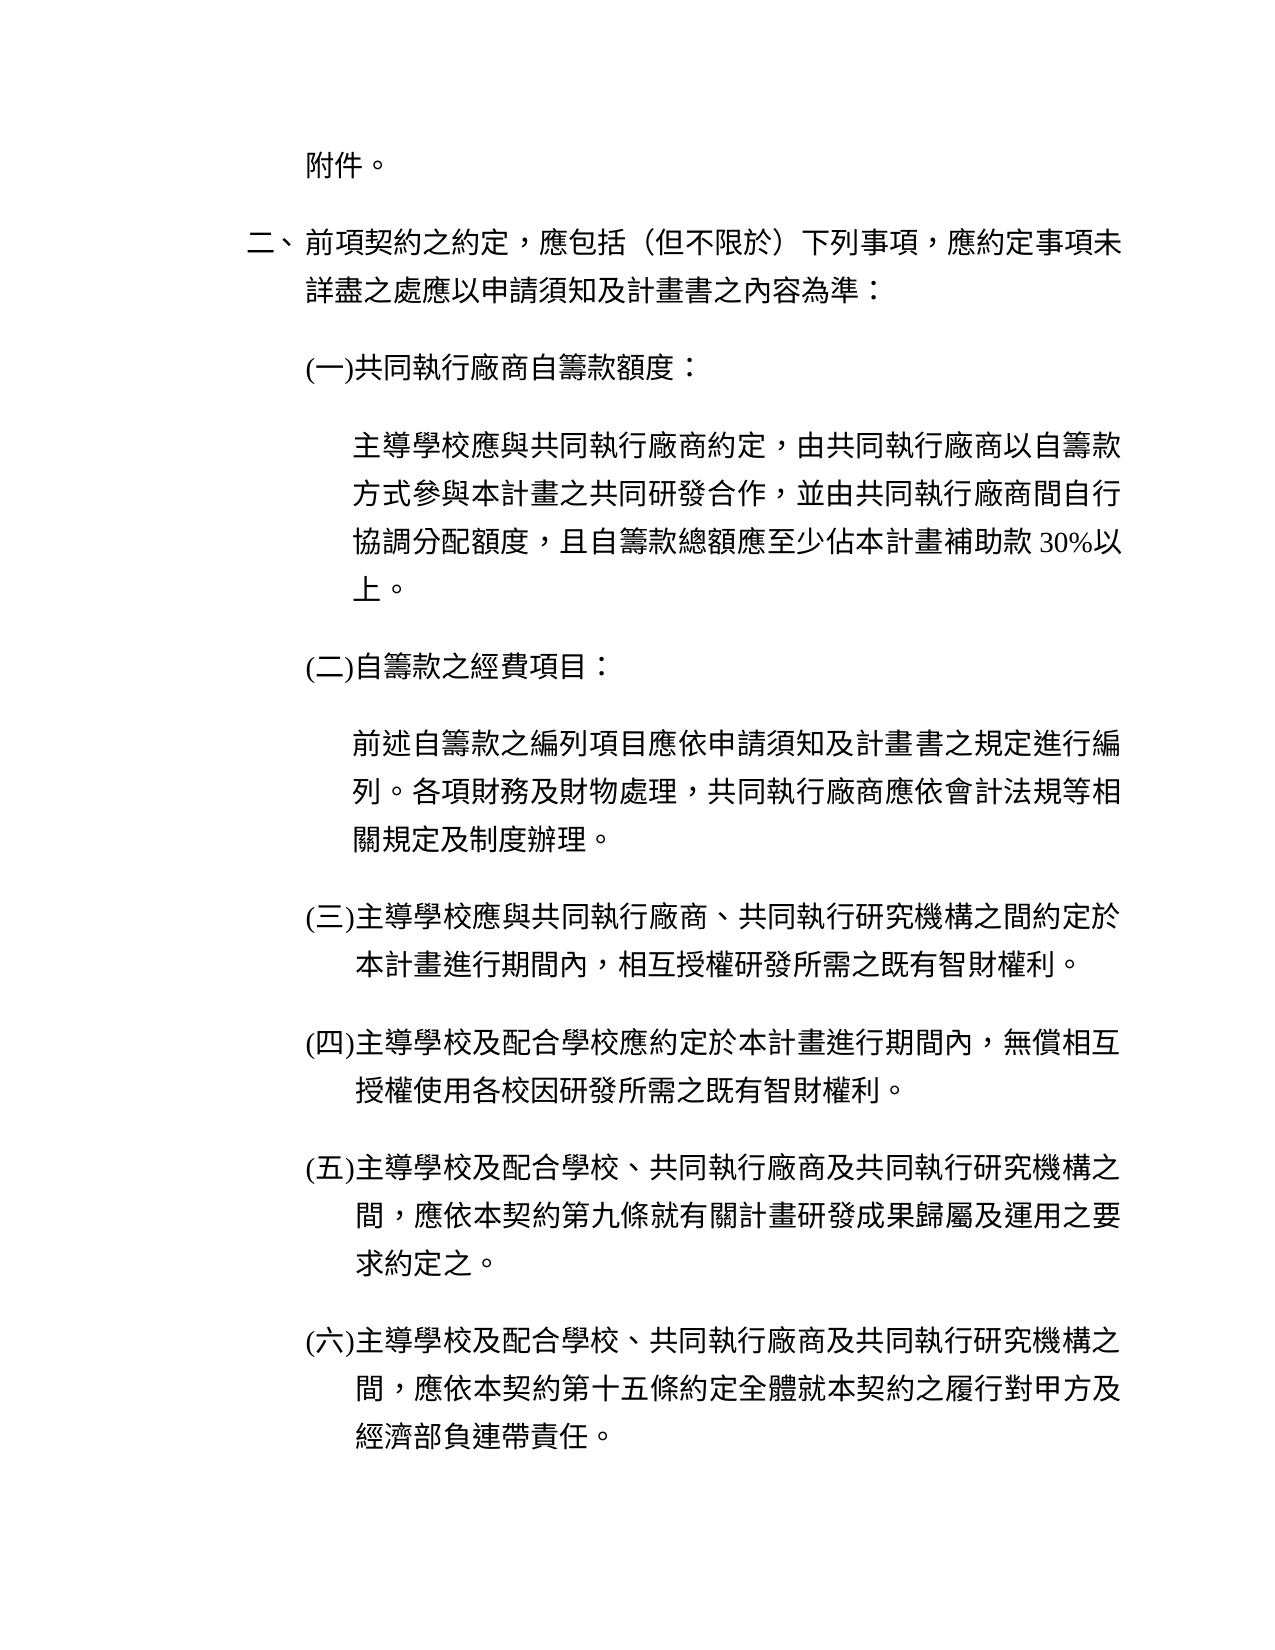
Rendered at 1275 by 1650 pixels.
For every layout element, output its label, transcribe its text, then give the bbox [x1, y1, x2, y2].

text 主導學校應與共同執行廠商約定，由共同執行廠商以自籌款方式參與本計畫之共同研發合作，並由共同執行廠商間自行協調分配額度，且自籌款總額應至少佔本計畫補助款30%以上。 [353, 417, 1122, 608]
text 附件。 [246, 142, 1122, 184]
text (四)主導學校及配合學校應約定於本計畫進行期間內，無償相互授權使用各校因研發所需之既有智財權利。 [305, 1014, 1122, 1109]
text (三)主導學校應與共同執行廠商、共同執行研究機構之間約定於本計畫進行期間內，相互授權研發所需之既有智財權利。 [305, 888, 1122, 984]
text (五)主導學校及配合學校、共同執行廠商及共同執行研究機構之間，應依本契約第九條就有關計畫研發成果歸屬及運用之要求約定之。 [305, 1139, 1122, 1283]
text (一)共同執行廠商自籌款額度： [305, 339, 1122, 387]
text (六)主導學校及配合學校、共同執行廠商及共同執行研究機構之間，應依本契約第十五條約定全體就本契約之履行對甲方及經濟部負連帶責任。 [305, 1312, 1122, 1456]
text (二)自籌款之經費項目： [305, 638, 1122, 686]
text 前述自籌款之編列項目應依申請須知及計畫書之規定進行編列。各項財務及財物處理，共同執行廠商應依會計法規等相關規定及制度辦理。 [353, 715, 1122, 859]
text 二、 前項契約之約定，應包括（但不限於）下列事項，應約定事項未詳盡之處應以申請須知及計畫書之內容為準： [246, 214, 1122, 310]
